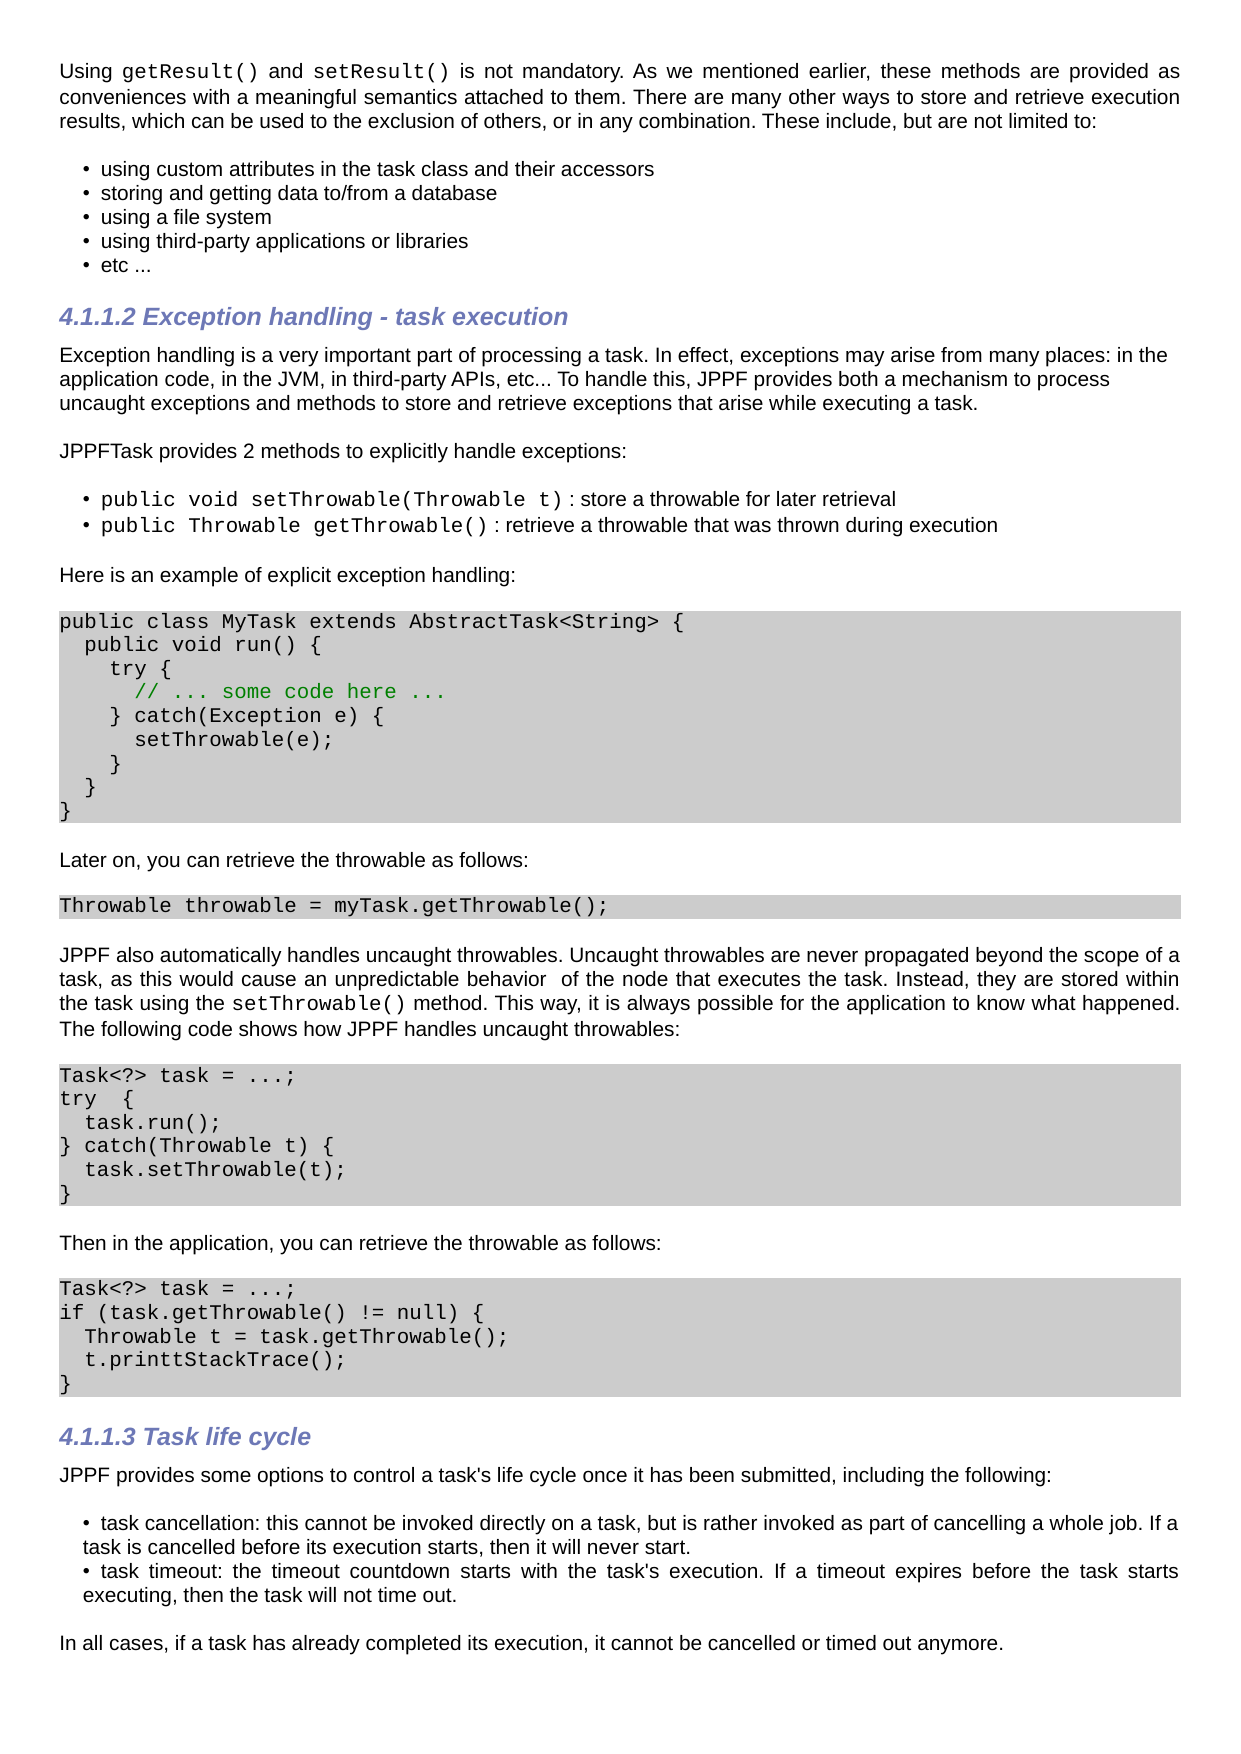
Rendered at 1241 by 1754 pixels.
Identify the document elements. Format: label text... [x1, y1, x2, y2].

list etc ... [83, 253, 1181, 277]
text Exception handling is a very important part of processing a task. In effect, exceptions may arise from many places: in the application code, in the JVM, in third-party APIs, etc... To handle this, JPPF provides both a mechanism to process uncaught exceptions and methods to store and retrieve exceptions that arise while executing a task. [59, 343, 1181, 415]
text } [59, 1183, 1181, 1206]
text task.run(); [59, 1112, 1181, 1136]
text In all cases, if a task has already completed its execution, it cannot be cancelled or timed out anymore. [59, 1631, 1181, 1655]
text // ... some code here ... [59, 682, 1181, 705]
text } catch(Exception e) { [59, 705, 1181, 729]
subtitle Task life cycle [59, 1422, 1181, 1450]
text try { [59, 1088, 1181, 1112]
text Using getResult() and setResult() is not mandatory. As we mentioned earlier, these methods are provided as conveniences with a meaningful semantics attached to them. There are many other ways to store and retrieve execution results, which can be used to the exclusion of others, or in any combination. These include, but are not limited to: [59, 59, 1181, 133]
text Throwable t = task.getThrowable(); [59, 1326, 1181, 1349]
text t.printtStackTrace(); [59, 1349, 1181, 1373]
list task cancellation: this cannot be invoked directly on a task, but is rather invoked as part of cancelling a whole job. If a task is cancelled before its execution starts, then it will never start. [83, 1511, 1181, 1559]
text } [59, 752, 1181, 776]
text task.setThrowable(t); [59, 1159, 1181, 1183]
text public class MyTask extends AbstractTask<String> { [59, 611, 1181, 634]
text } [59, 1373, 1181, 1397]
text JPPF also automatically handles uncaught throwables. Uncaught throwables are never propagated beyond the scope of a task, as this would cause an unpredictable behavior of the node that executes the task. Instead, they are stored within the task using the setThrowable() method. This way, it is always possible for the application to know what happened. The following code shows how JPPF handles uncaught throwables: [59, 943, 1181, 1041]
text } catch(Throwable t) { [59, 1136, 1181, 1159]
text if (task.getThrowable() != null) { [59, 1302, 1181, 1326]
list storing and getting data to/from a database [83, 181, 1181, 205]
list using third-party applications or libraries [83, 229, 1181, 253]
text Task<?> task = ...; [59, 1064, 1181, 1088]
list using custom attributes in the task class and their accessors [83, 157, 1181, 181]
text JPPF provides some options to control a task's life cycle once it has been submitted, including the following: [59, 1463, 1181, 1487]
text JPPFTask provides 2 methods to explicitly handle exceptions: [59, 439, 1181, 463]
list task timeout: the timeout countdown starts with the task's execution. If a timeout expires before the task starts executing, then the task will not time out. [83, 1559, 1181, 1607]
text Later on, you can retrieve the throwable as follows: [59, 847, 1181, 871]
text } [59, 800, 1181, 823]
text setThrowable(e); [59, 729, 1181, 752]
list public Throwable getThrowable() : retrieve a throwable that was thrown during execution [83, 513, 1181, 539]
list public void setThrowable(Throwable t) : store a throwable for later retrieval [83, 487, 1181, 513]
subtitle Exception handling - task execution [59, 302, 1181, 331]
text Then in the application, you can retrieve the throwable as follows: [59, 1230, 1181, 1254]
text } [59, 776, 1181, 800]
text public void run() { [59, 634, 1181, 658]
text Here is an example of explicit exception handling: [59, 563, 1181, 587]
list using a file system [83, 205, 1181, 229]
text try { [59, 658, 1181, 682]
text Throwable throwable = myTask.getThrowable(); [59, 895, 1181, 919]
text Task<?> task = ...; [59, 1278, 1181, 1302]
